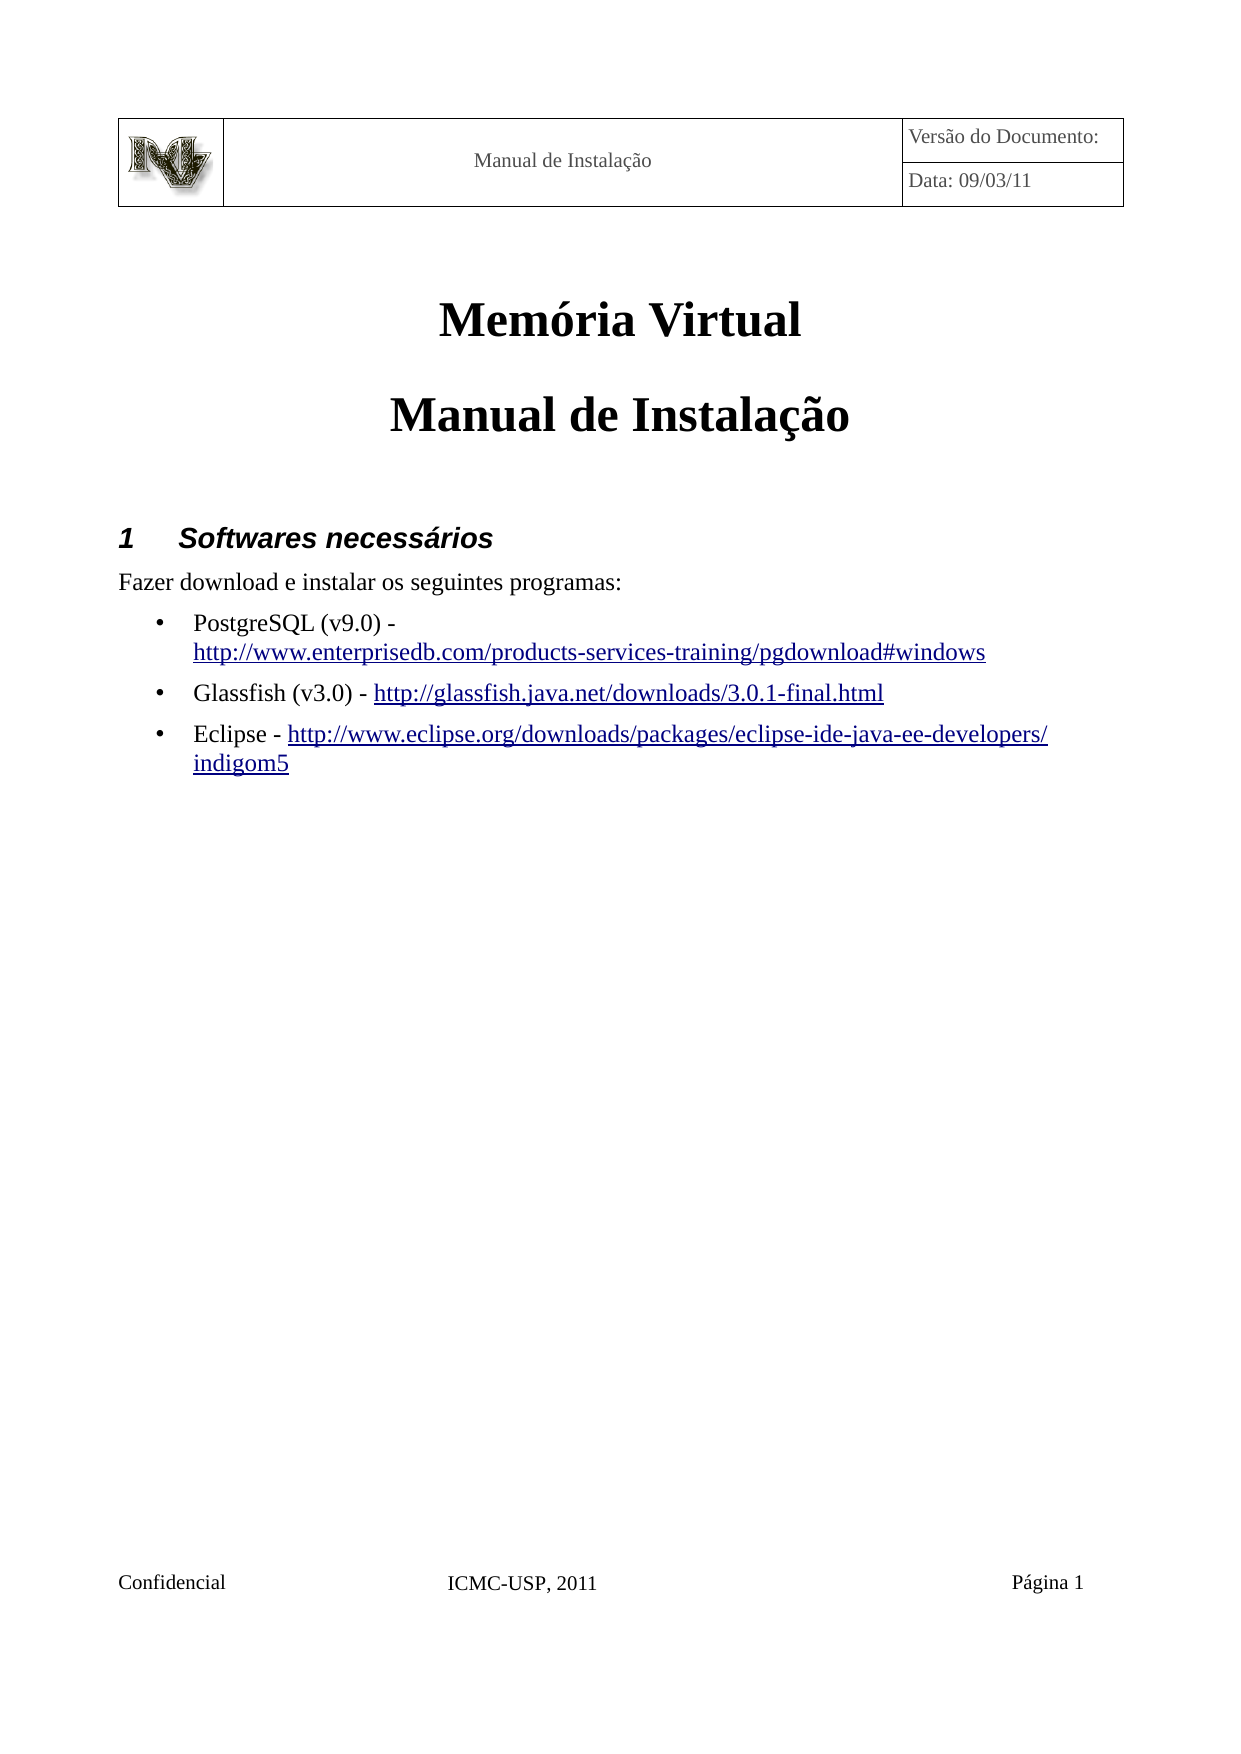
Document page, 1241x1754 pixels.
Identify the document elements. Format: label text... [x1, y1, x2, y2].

subtitle Manual de Instalação [118, 385, 1122, 442]
list Eclipse - http://www.eclipse.org/downloads/packages/eclipse-ide-java-ee-developers/indigom5 [156, 719, 1122, 777]
text Fazer download e instalar os seguintes programas: [118, 567, 1122, 596]
subtitle Softwares necessários [118, 521, 1122, 554]
subtitle Memória Virtual [118, 290, 1122, 347]
list Glassfish (v3.0) - http://glassfish.java.net/downloads/3.0.1-final.html [156, 678, 1122, 707]
list PostgreSQL (v9.0) - http://www.enterprisedb.com/products-services-training/pgdownload#windows [156, 608, 1122, 666]
picture [123, 125, 214, 200]
